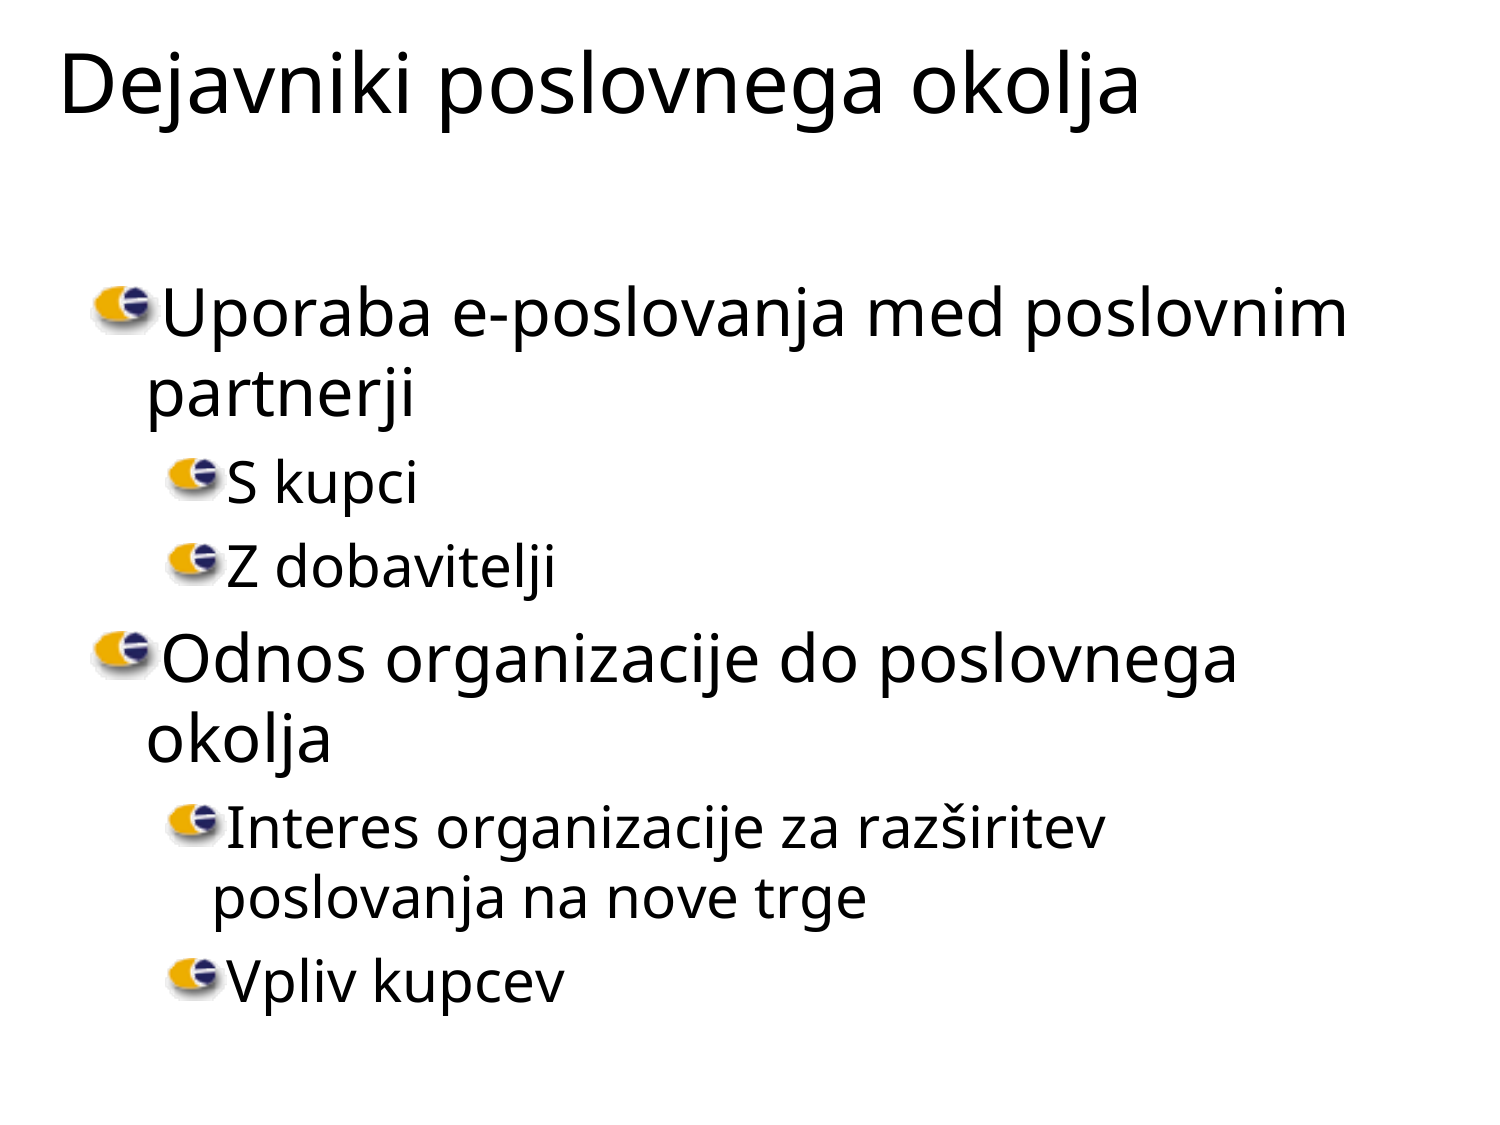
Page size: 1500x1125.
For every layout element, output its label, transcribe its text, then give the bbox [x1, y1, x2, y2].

title Dejavniki poslovnega okolja [42, 22, 1466, 138]
picture [164, 994, 227, 1001]
list Uporaba e-poslovanja med poslovnim partnerji S kupci Z dobavitelji Odnos organizacije do poslovnega okolja Interes organizacije za razširitev poslovanja na nove trge Vpliv kupcev [74, 262, 1417, 994]
